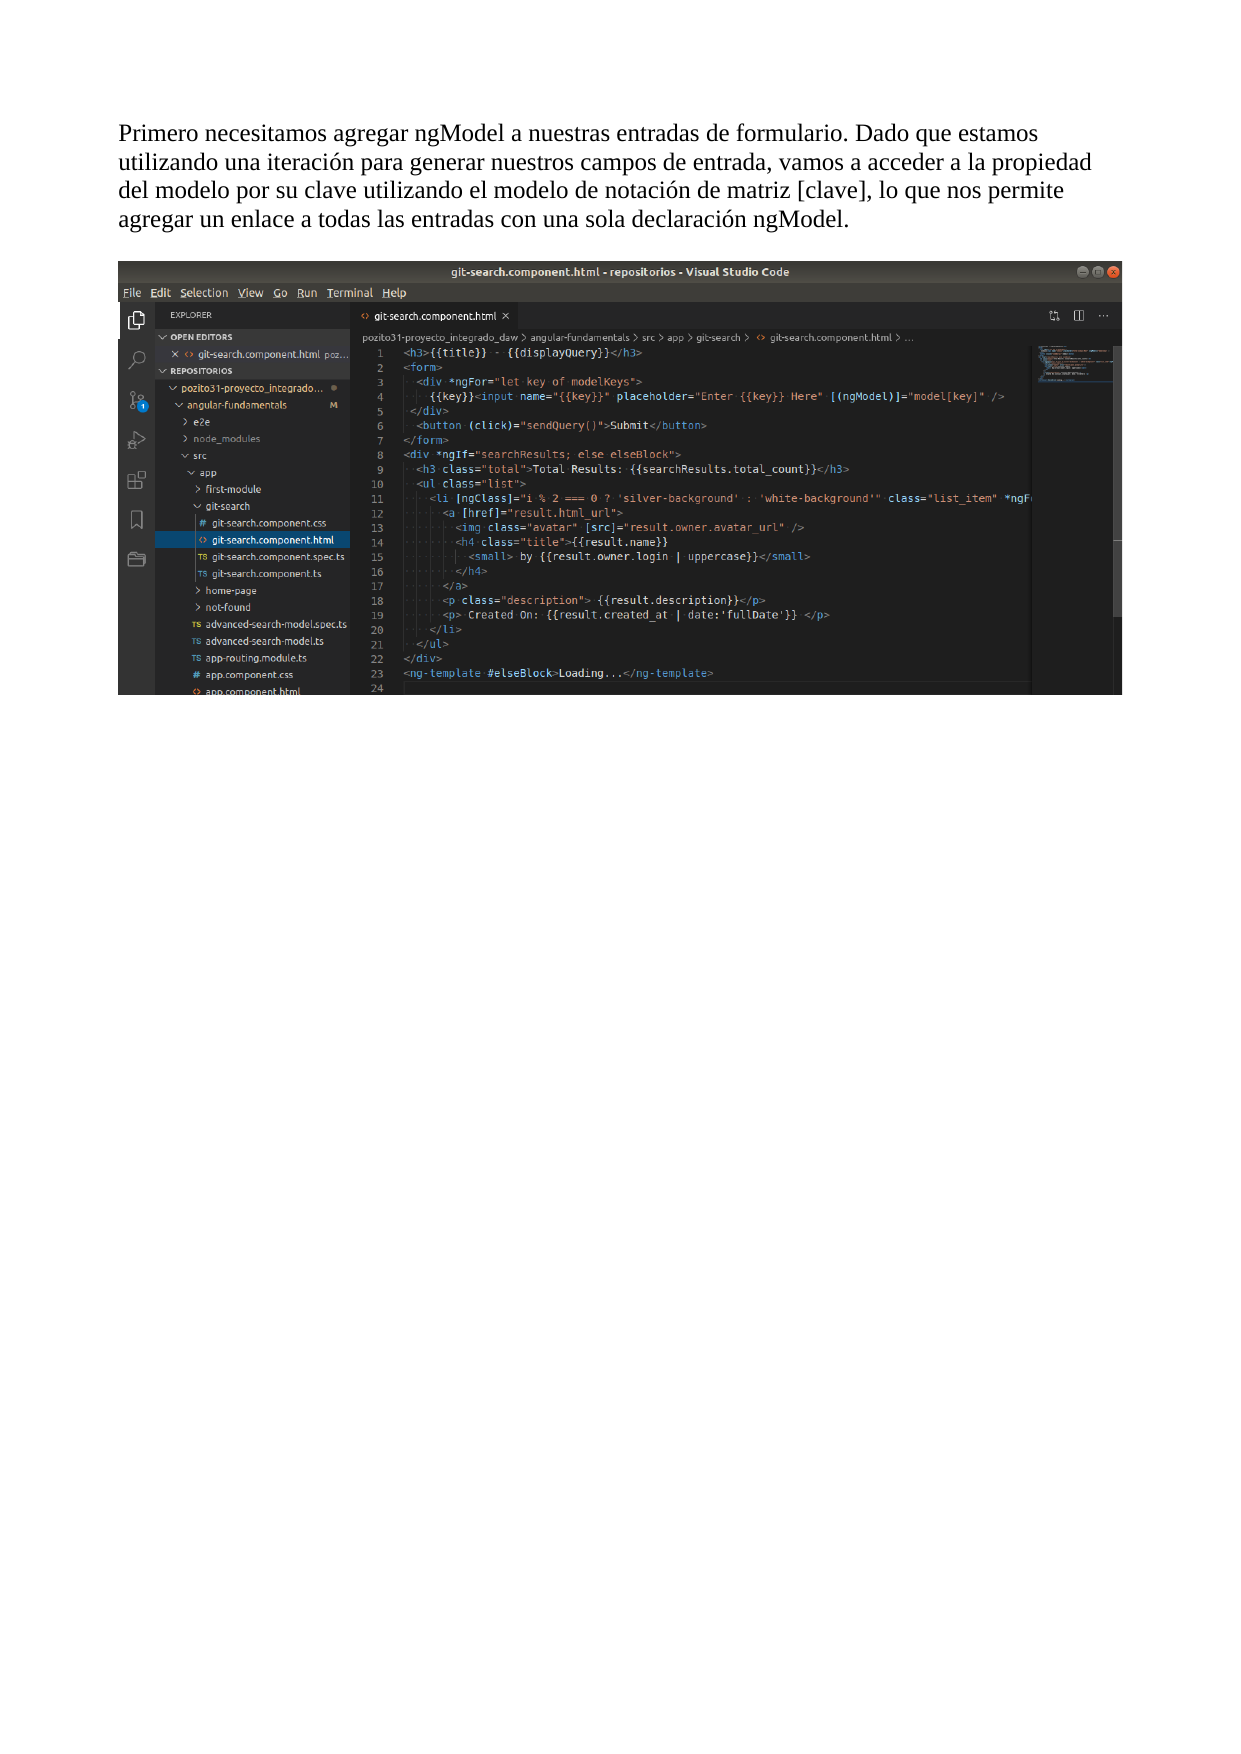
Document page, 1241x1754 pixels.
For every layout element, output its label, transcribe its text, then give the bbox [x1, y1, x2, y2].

text Primero necesitamos agregar ngModel a nuestras entradas de formulario. Dado que estamos utilizando una iteración para generar nuestros campos de entrada, vamos a acceder a la propiedad del modelo por su clave utilizando el modelo de notación de matriz [clave], lo que nos permite agregar un enlace a todas las entradas con una sola declaración ngModel. [118, 118, 1122, 233]
picture [118, 261, 1123, 695]
